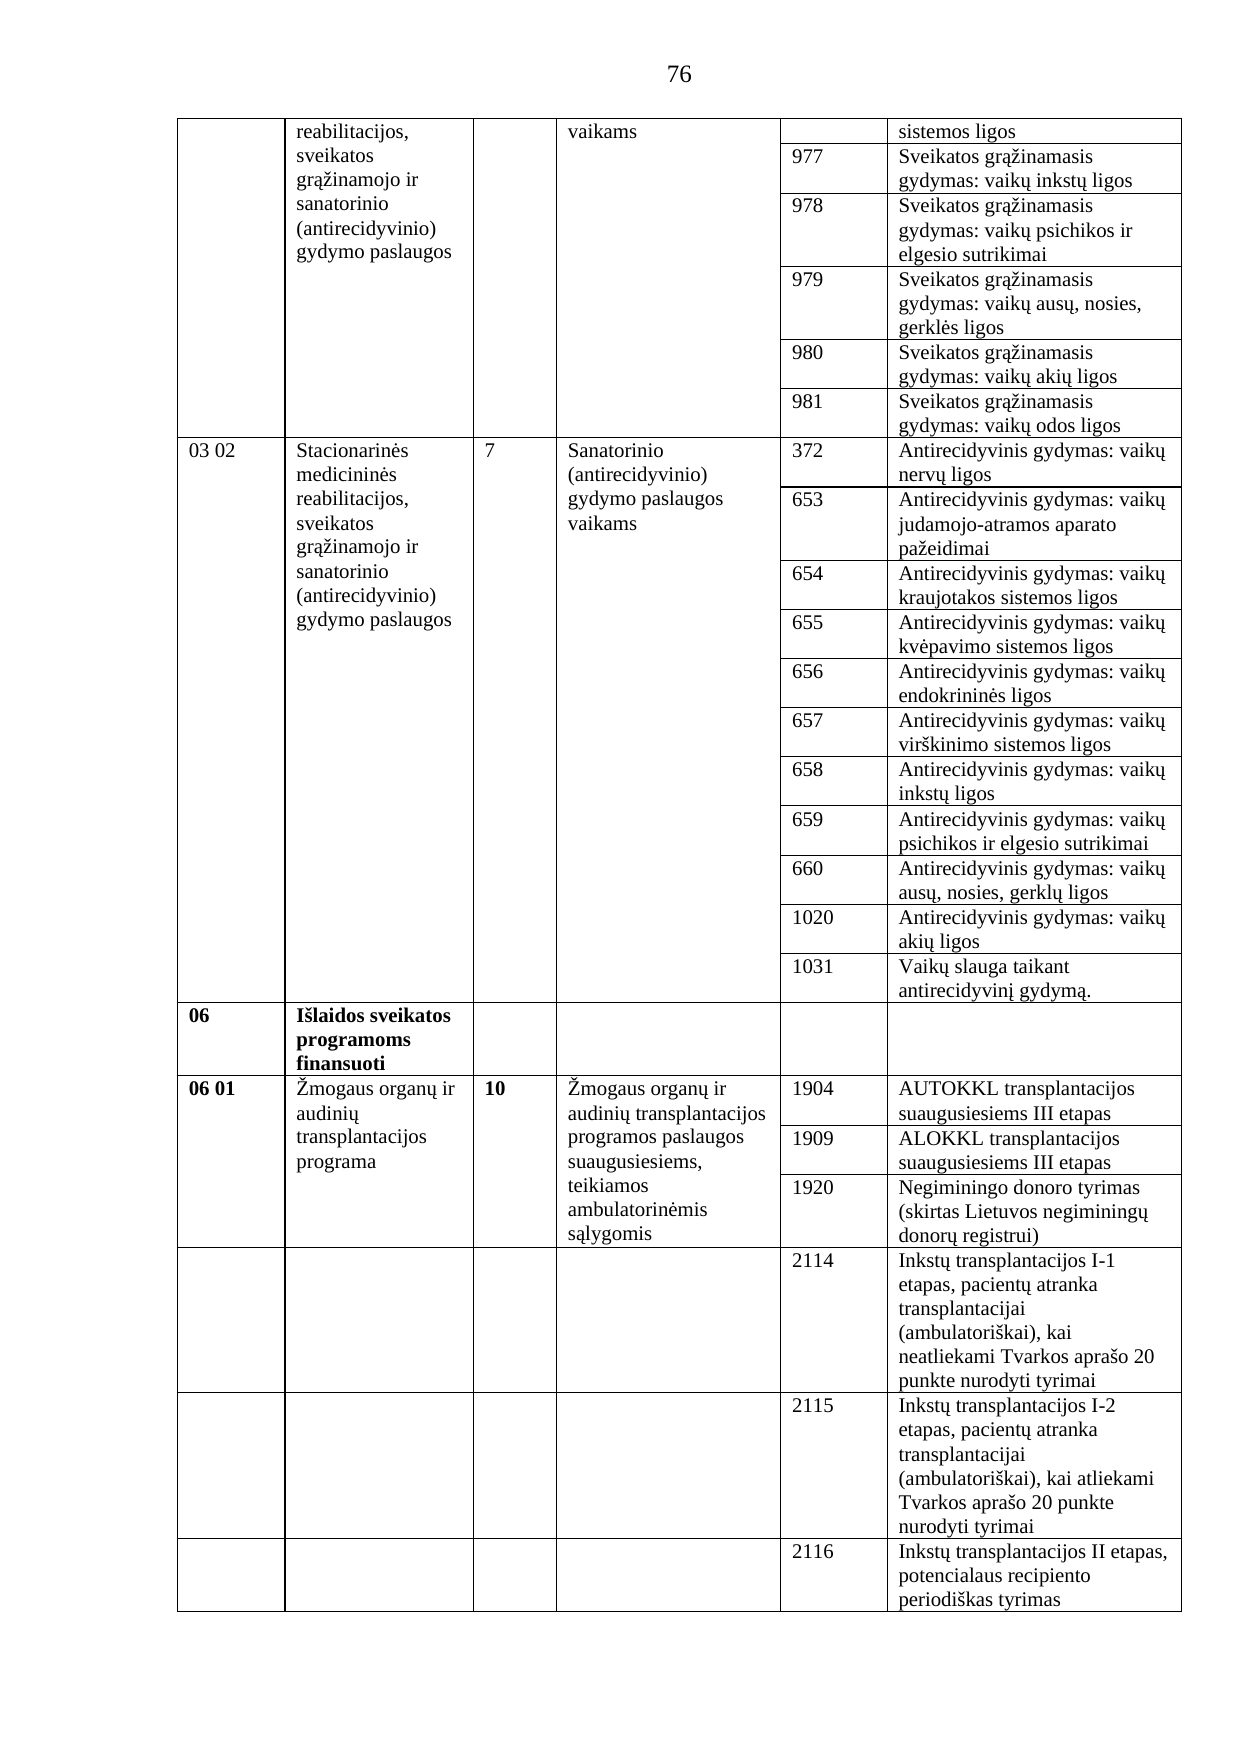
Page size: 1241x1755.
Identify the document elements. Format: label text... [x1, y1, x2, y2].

table_cell 655 [781, 610, 887, 658]
table_cell [286, 1393, 473, 1538]
table_cell Stacionarinės medicininės reabilitacijos, sveikatos grąžinamojo ir sanatorinio (antirecidyvinio) gydymo paslaugos [286, 438, 473, 1002]
table_cell 978 [781, 194, 887, 266]
table_cell [474, 119, 556, 437]
table_cell 656 [781, 659, 887, 707]
table_cell [781, 1003, 887, 1075]
table_cell [178, 1248, 284, 1392]
table_cell [888, 1003, 1181, 1075]
table_cell 654 [781, 561, 887, 609]
table_cell Inkstų transplantacijos I-2 etapas, pacientų atranka transplantacijai (ambulatoriškai), kai atliekami Tvarkos aprašo 20 punkte nurodyti tyrimai [888, 1393, 1181, 1538]
table_cell Negiminingo donoro tyrimas (skirtas Lietuvos negiminingų donorų registrui) [888, 1175, 1181, 1247]
table_cell Antirecidyvinis gydymas: vaikų psichikos ir elgesio sutrikimai [888, 806, 1181, 854]
table_cell Antirecidyvinis gydymas: vaikų inkstų ligos [888, 757, 1181, 805]
table_cell 979 [781, 267, 887, 339]
table_cell AUTOKKL transplantacijos suaugusiesiems III etapas [888, 1076, 1181, 1124]
table_cell Vaikų slauga taikant antirecidyvinį gydymą. [888, 954, 1181, 1002]
table_cell Sveikatos grąžinamasis gydymas: vaikų akių ligos [888, 340, 1181, 388]
table_cell Antirecidyvinis gydymas: vaikų virškinimo sistemos ligos [888, 708, 1181, 756]
table_cell Antirecidyvinis gydymas: vaikų kraujotakos sistemos ligos [888, 561, 1181, 609]
table_cell 2116 [781, 1539, 887, 1611]
table_cell Sveikatos grąžinamasis gydymas: vaikų ausų, nosies, gerklės ligos [888, 267, 1181, 339]
table_cell [474, 1393, 556, 1538]
table_cell 653 [781, 488, 887, 559]
table_cell Antirecidyvinis gydymas: vaikų judamojo-atramos aparato pažeidimai [888, 488, 1181, 559]
table_cell [286, 1539, 473, 1611]
table_cell 980 [781, 340, 887, 388]
table_cell [557, 1248, 780, 1392]
table_cell 981 [781, 389, 887, 437]
table_cell Inkstų transplantacijos I-1 etapas, pacientų atranka transplantacijai (ambulatoriškai), kai neatliekami Tvarkos aprašo 20 punkte nurodyti tyrimai [888, 1248, 1181, 1392]
table_cell Antirecidyvinis gydymas: vaikų akių ligos [888, 905, 1181, 953]
table_cell Sveikatos grąžinamasis gydymas: vaikų inkstų ligos [888, 144, 1181, 192]
table_cell 1920 [781, 1175, 887, 1247]
table_cell Išlaidos sveikatos programoms finansuoti [286, 1003, 473, 1075]
table_cell 1904 [781, 1076, 887, 1124]
table_cell [178, 1539, 284, 1611]
table_cell Antirecidyvinis gydymas: vaikų nervų ligos [888, 438, 1181, 486]
table_cell [286, 1248, 473, 1392]
table_cell Sveikatos grąžinamasis gydymas: vaikų psichikos ir elgesio sutrikimai [888, 194, 1181, 266]
table_cell [781, 119, 887, 143]
table_cell 7 [474, 438, 556, 1002]
table_cell [557, 1393, 780, 1538]
table_cell 657 [781, 708, 887, 756]
table_cell Antirecidyvinis gydymas: vaikų endokrininės ligos [888, 659, 1181, 707]
table_cell [178, 1393, 284, 1538]
table_cell Antirecidyvinis gydymas: vaikų kvėpavimo sistemos ligos [888, 610, 1181, 658]
table_cell 660 [781, 856, 887, 904]
table_cell ALOKKL transplantacijos suaugusiesiems III etapas [888, 1126, 1181, 1174]
table_cell [178, 119, 284, 437]
table_cell [474, 1248, 556, 1392]
table_cell Žmogaus organų ir audinių transplantacijos programos paslaugos suaugusiesiems, teikiamos ambulatorinėmis sąlygomis [557, 1076, 780, 1247]
table_cell 372 [781, 438, 887, 486]
table_cell 659 [781, 806, 887, 854]
table_cell sistemos ligos [888, 119, 1181, 143]
table_cell 977 [781, 144, 887, 192]
table_cell 1909 [781, 1126, 887, 1174]
table_cell Antirecidyvinis gydymas: vaikų ausų, nosies, gerklų ligos [888, 856, 1181, 904]
table_cell 1020 [781, 905, 887, 953]
table_cell [557, 1003, 780, 1075]
table_cell 2115 [781, 1393, 887, 1538]
table_cell vaikams [557, 119, 780, 437]
table_cell Sveikatos grąžinamasis gydymas: vaikų odos ligos [888, 389, 1181, 437]
table_cell 03 02 [178, 438, 284, 1002]
table_cell 10 [474, 1076, 556, 1247]
table_cell [474, 1003, 556, 1075]
table_cell Sanatorinio (antirecidyvinio) gydymo paslaugos vaikams [557, 438, 780, 1002]
table_cell Žmogaus organų ir audinių transplantacijos programa [286, 1076, 473, 1247]
table_cell [474, 1539, 556, 1611]
table_cell 06 01 [178, 1076, 284, 1247]
table_cell [557, 1539, 780, 1611]
table_cell 06 [178, 1003, 284, 1075]
table_cell reabilitacijos, sveikatos grąžinamojo ir sanatorinio (antirecidyvinio) gydymo paslaugos [286, 119, 473, 437]
table_cell Inkstų transplantacijos II etapas, potencialaus recipiento periodiškas tyrimas [888, 1539, 1181, 1611]
table_cell 2114 [781, 1248, 887, 1392]
table_cell 1031 [781, 954, 887, 1002]
table_cell 658 [781, 757, 887, 805]
